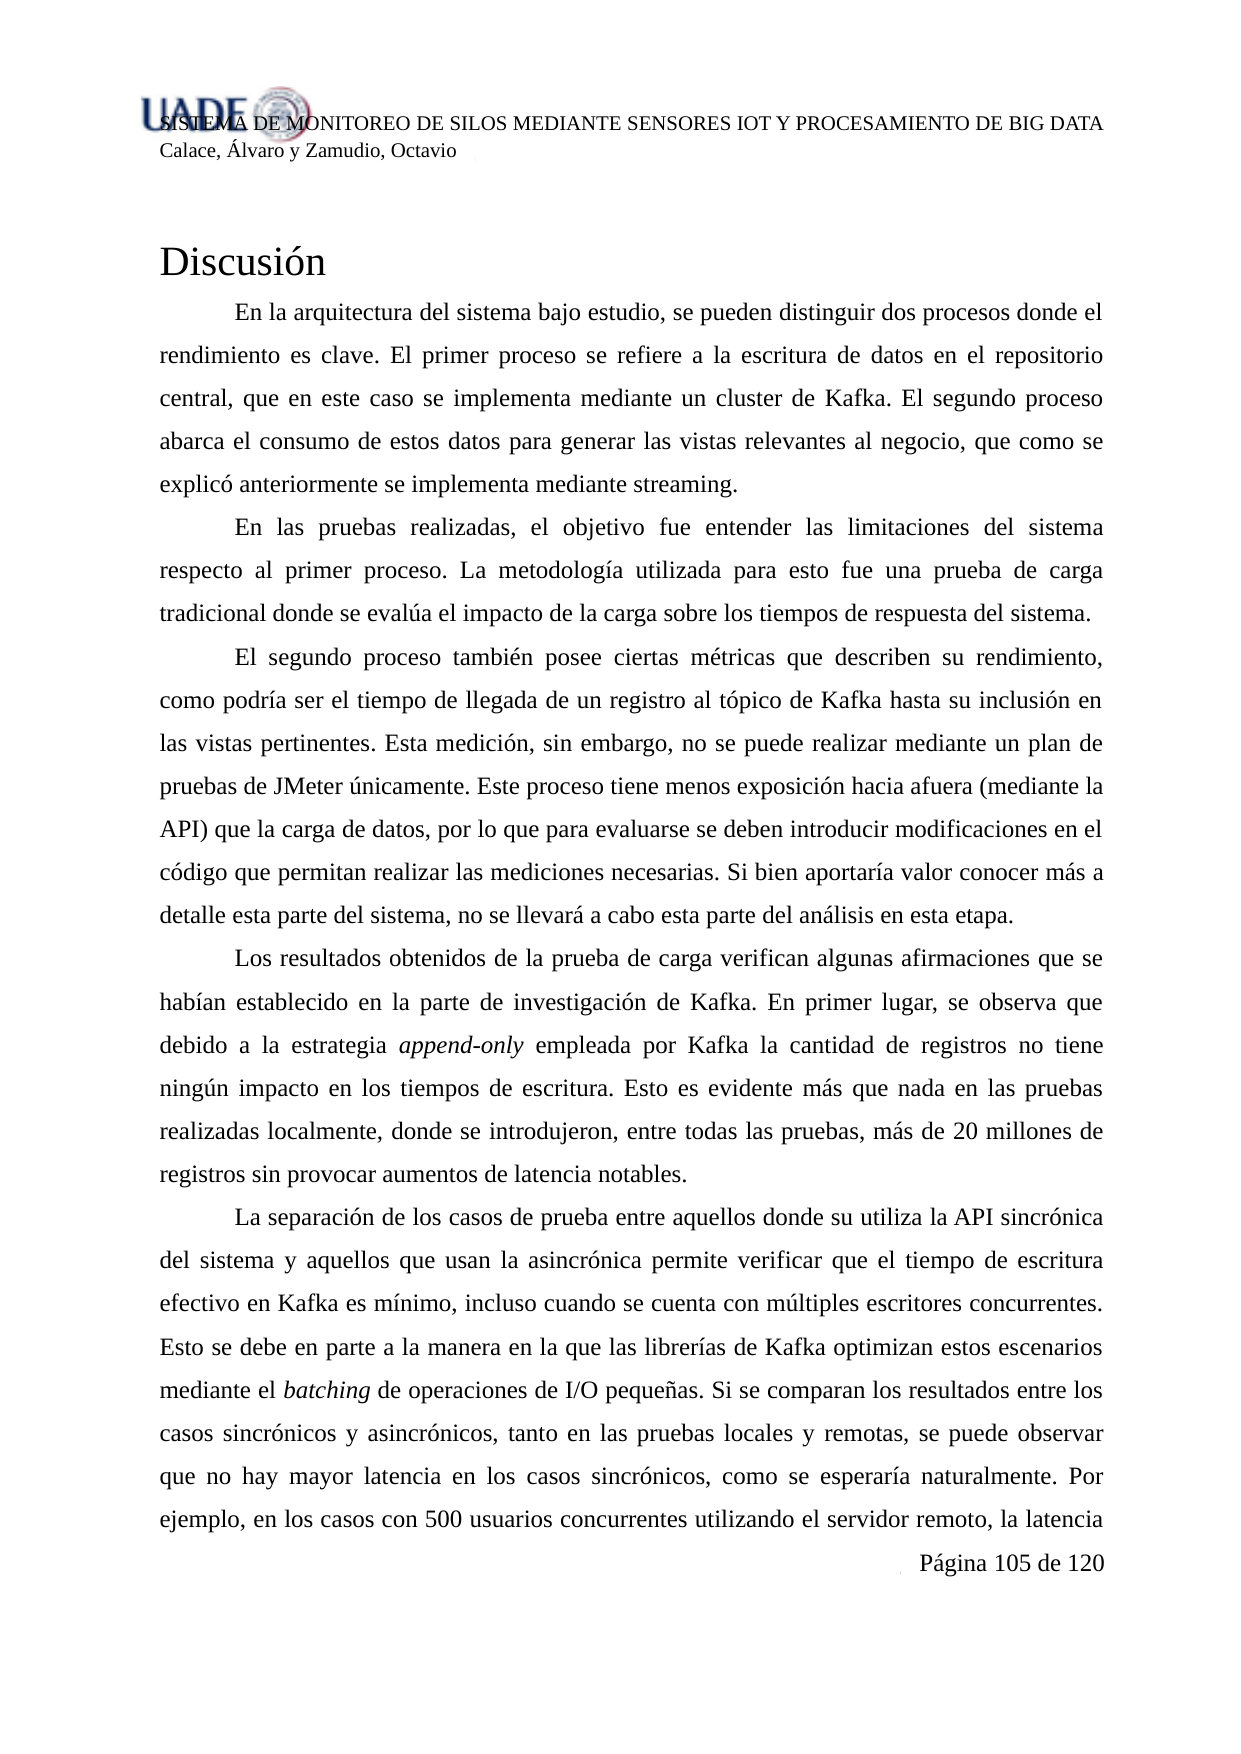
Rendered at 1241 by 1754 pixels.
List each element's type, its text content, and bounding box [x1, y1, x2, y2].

text Los resultados obtenidos de la prueba de carga verifican algunas afirmaciones que se habían establecido en la parte de investigación de Kafka. En primer lugar, se observa que debido a la estrategia append-only empleada por Kafka la cantidad de registros no tiene ningún impacto en los tiempos de escritura. Esto es evidente más que nada en las pruebas realizadas localmente, donde se introdujeron, entre todas las pruebas, más de 20 millones de registros sin provocar aumentos de latencia notables. [159, 943, 1104, 1188]
subtitle Discusión [159, 236, 1104, 284]
text En las pruebas realizadas, el objetivo fue entender las limitaciones del sistema respecto al primer proceso. La metodología utilizada para esto fue una prueba de carga tradicional donde se evalúa el impacto de la carga sobre los tiempos de respuesta del sistema. [159, 512, 1104, 627]
text La separación de los casos de prueba entre aquellos donde su utiliza la API sincrónica del sistema y aquellos que usan la asincrónica permite verificar que el tiempo de escritura efectivo en Kafka es mínimo, incluso cuando se cuenta con múltiples escritores concurrentes. Esto se debe en parte a la manera en la que las librerías de Kafka optimizan estos escenarios mediante el batching de operaciones de I/O pequeñas. Si se comparan los resultados entre los casos sincrónicos y asincrónicos, tanto en las pruebas locales y remotas, se puede observar que no hay mayor latencia en los casos sincrónicos, como se esperaría naturalmente. Por ejemplo, en los casos con 500 usuarios concurrentes utilizando el servidor remoto, la latencia [159, 1202, 1104, 1533]
text En la arquitectura del sistema bajo estudio, se pueden distinguir dos procesos donde el rendimiento es clave. El primer proceso se refiere a la escritura de datos en el repositorio central, que en este caso se implementa mediante un cluster de Kafka. El segundo proceso abarca el consumo de estos datos para generar las vistas relevantes al negocio, que como se explicó anteriormente se implementa mediante streaming. [159, 297, 1104, 498]
text El segundo proceso también posee ciertas métricas que describen su rendimiento, como podría ser el tiempo de llegada de un registro al tópico de Kafka hasta su inclusión en las vistas pertinentes. Esta medición, sin embargo, no se puede realizar mediante un plan de pruebas de JMeter únicamente. Este proceso tiene menos exposición hacia afuera (mediante la API) que la carga de datos, por lo que para evaluarse se deben introducir modificaciones en el código que permitan realizar las mediciones necesarias. Si bien aportaría valor conocer más a detalle esta parte del sistema, no se llevará a cabo esta parte del análisis en esta etapa. [159, 642, 1104, 929]
picture [140, 86, 314, 146]
